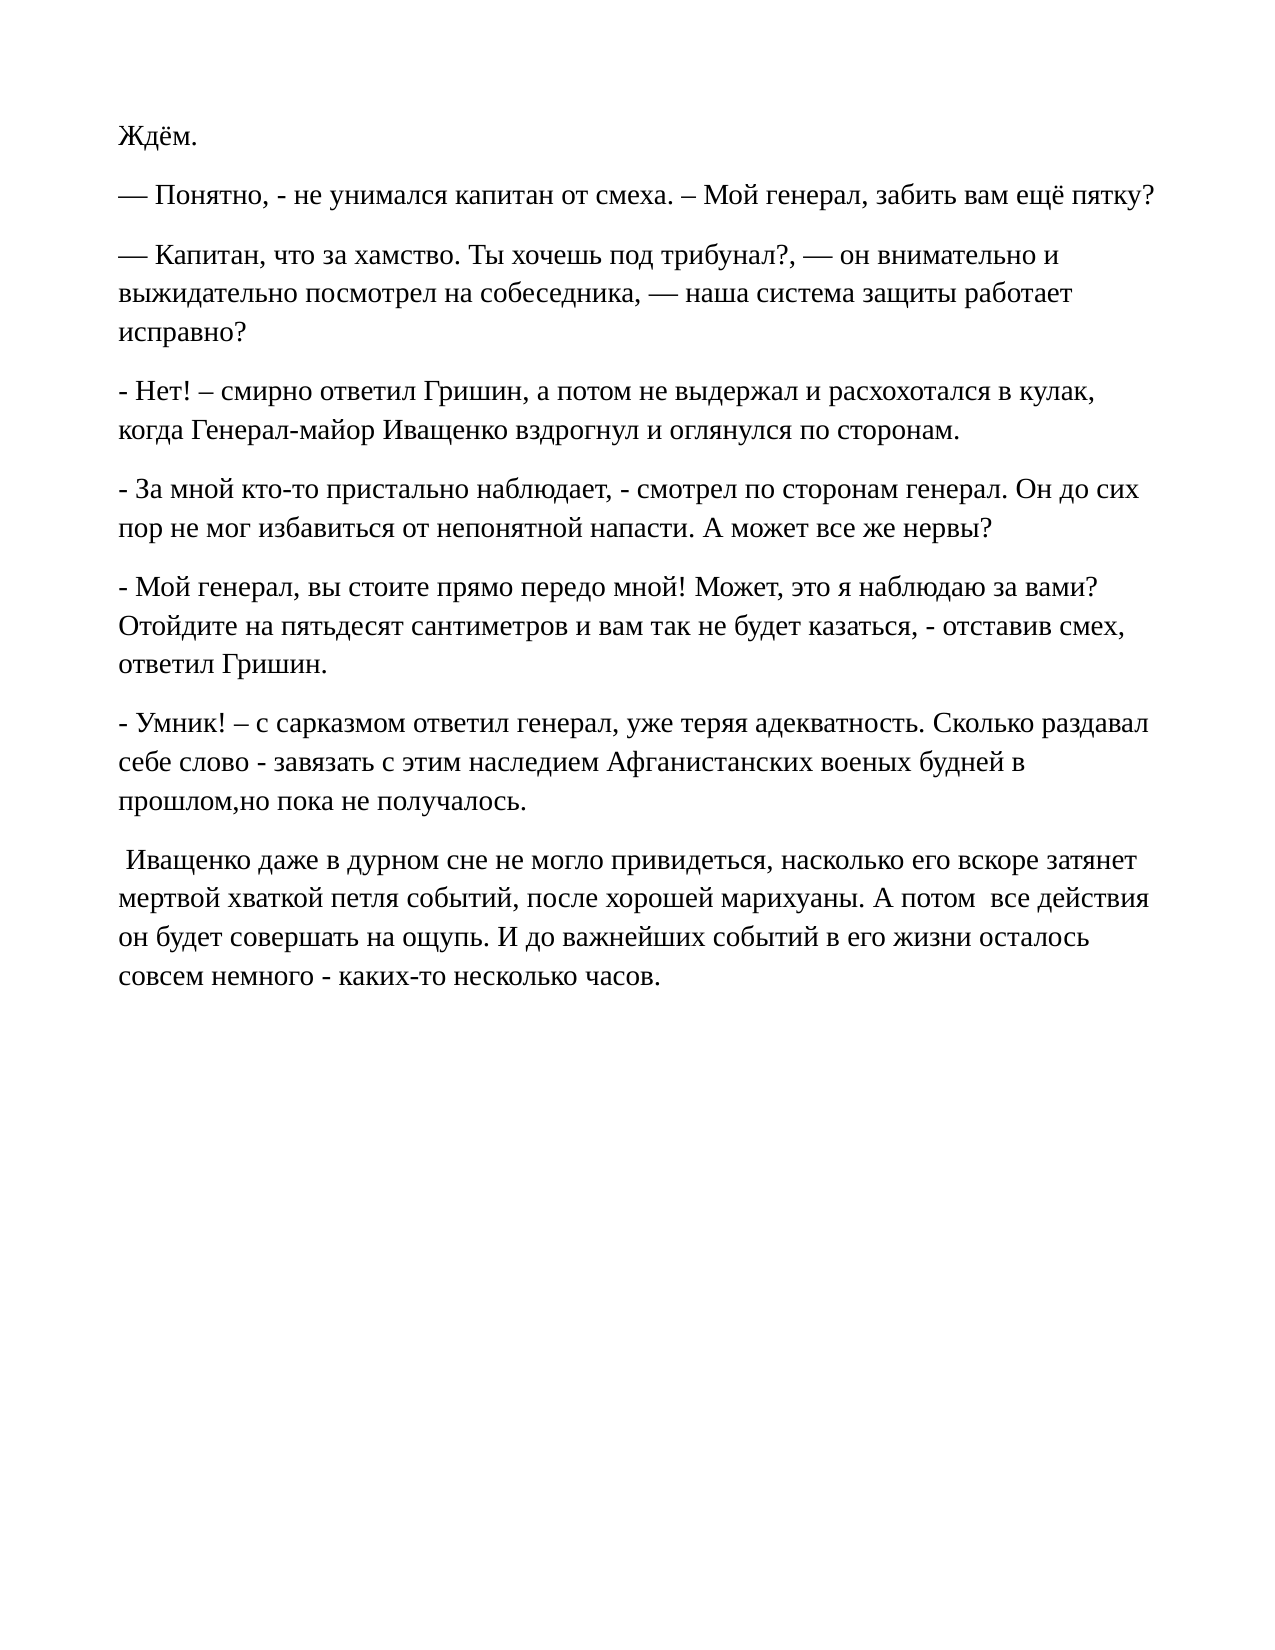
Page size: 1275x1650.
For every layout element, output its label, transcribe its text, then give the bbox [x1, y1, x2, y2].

text - Нет! – смирно ответил Гришин, а потом не выдержал и расхохотался в кулак, когда Генерал-майор Иващенко вздрогнул и оглянулся по сторонам. [118, 373, 1157, 445]
text Ждём. [118, 118, 1157, 152]
text — Понятно, - не унимался капитан от смеха. – Мой генерал, забить вам ещё пятку? [118, 177, 1157, 211]
text - Умник! – с сарказмом ответил генерал, уже теряя адекватность. Сколько раздавал себе слово - завязать с этим наследием Афганистанских военых будней в прошлом,но пока не получалось. [118, 706, 1157, 816]
text - Мой генерал, вы стоите прямо передо мной! Может, это я наблюдаю за вами? Отойдите на пятьдесят сантиметров и вам так не будет казаться, - отставив смех, ответил Гришин. [118, 569, 1157, 680]
text Иващенко даже в дурном сне не могло привидеться, насколько его вскоре затянет мертвой хваткой петля событий, после хорошей марихуаны. А потом все действия он будет совершать на ощупь. И до важнейших событий в его жизни осталось совсем немного - каких-то несколько часов. [118, 842, 1157, 991]
text — Капитан, что за хамство. Ты хочешь под трибунал?, — он внимательно и выжидательно посмотрел на собеседника, — наша система защиты работает исправно? [118, 237, 1157, 347]
text - За мной кто-то пристально наблюдает, - смотрел по сторонам генерал. Он до сих пор не мог избавиться от непонятной напасти. А может все же нервы? [118, 471, 1157, 543]
